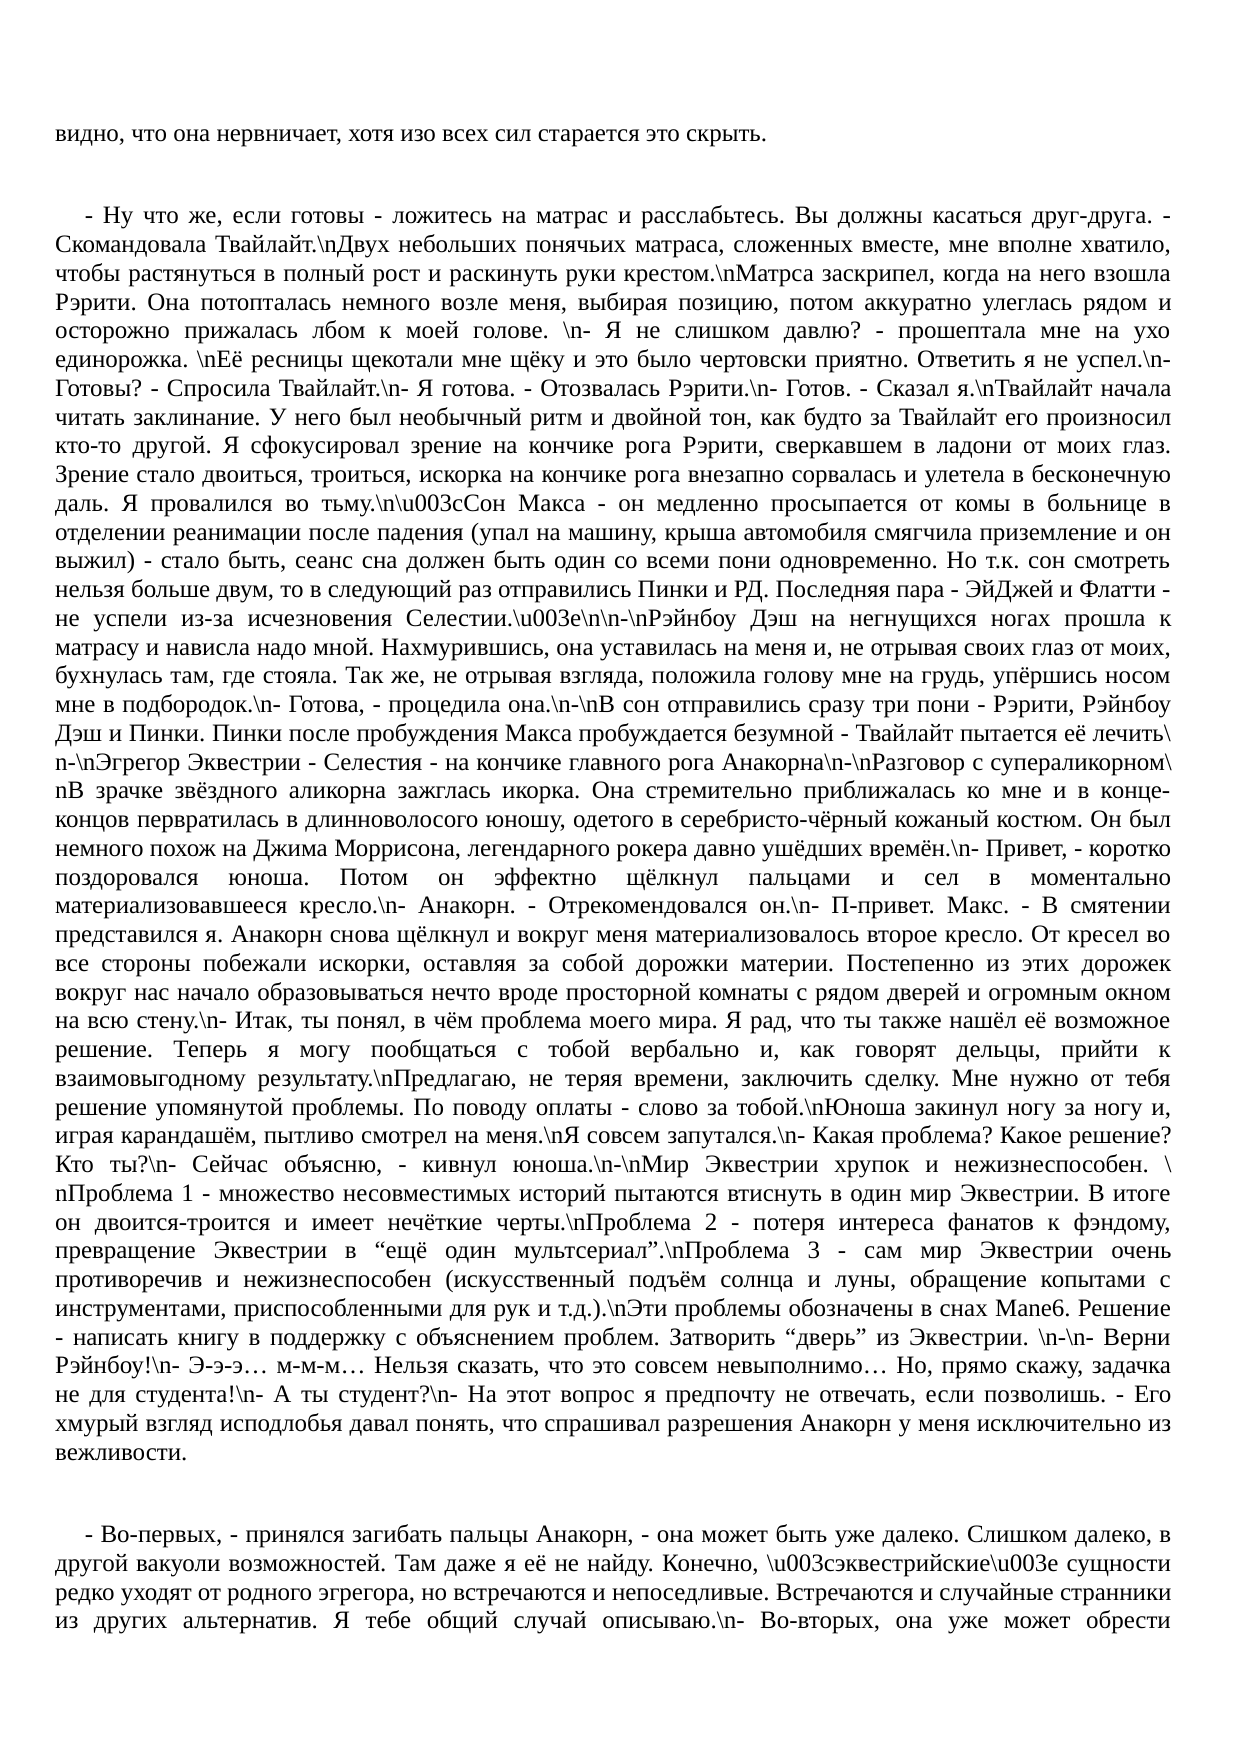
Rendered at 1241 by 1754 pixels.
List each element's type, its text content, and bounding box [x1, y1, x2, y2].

text видно, что она нервничает, хотя изо всех сил старается это скрыть. [55, 118, 1172, 147]
text - Ну что же, если готовы - ложитесь на матрас и расслабьтесь. Вы должны касаться друг-друга. - Скомандовала Твайлайт.\nДвух небольших понячьих матраса, сложенных вместе, мне вполне хватило, чтобы растянуться в полный рост и раскинуть руки крестом.\nМатрса заскрипел, когда на него взошла Рэрити. Она потопталась немного возле меня, выбирая позицию, потом аккуратно улеглась рядом и осторожно прижалась лбом к моей голове. \n- Я не слишком давлю? - прошептала мне на ухо единорожка. \nЕё ресницы щекотали мне щёку и это было чертовски приятно. Ответить я не успел.\n- Готовы? - Спросила Твайлайт.\n- Я готова. - Отозвалась Рэрити.\n- Готов. - Сказал я.\nТвайлайт начала читать заклинание. У него был необычный ритм и двойной тон, как будто за Твайлайт его произносил кто-то другой. Я сфокусировал зрение на кончике рога Рэрити, сверкавшем в ладони от моих глаз. Зрение стало двоиться, троиться, искорка на кончике рога внезапно сорвалась и улетела в бесконечную даль. Я провалился во тьму.\n\u003cСон Макса - он медленно просыпается от комы в больнице в отделении реанимации после падения (упал на машину, крыша автомобиля смягчила приземление и он выжил) - стало быть, сеанс сна должен быть один со всеми пони одновременно. Но т.к. сон смотреть нельзя больше двум, то в следующий раз отправились Пинки и РД. Последняя пара - ЭйДжей и Флатти - не успели из-за исчезновения Селестии.\u003e\n\n-\nРэйнбоу Дэш на негнущихся ногах прошла к матрасу и нависла надо мной. Нахмурившись, она уставилась на меня и, не отрывая своих глаз от моих, бухнулась там, где стояла. Так же, не отрывая взгляда, положила голову мне на грудь, упёршись носом мне в подбородок.\n- Готова, - процедила она.\n-\nВ сон отправились сразу три пони - Рэрити, Рэйнбоу Дэш и Пинки. Пинки после пробуждения Макса пробуждается безумной - Твайлайт пытается её лечить\n-\nЭгрегор Эквестрии - Селестия - на кончике главного рога Анакорна\n-\nРазговор с супераликорном\nВ зрачке звёздного аликорна зажглась икорка. Она стремительно приближалась ко мне и в конце-концов первратилась в длинноволосого юношу, одетого в серебристо-чёрный кожаный костюм. Он был немного похож на Джима Моррисона, легендарного рокера давно ушёдших времён.\n- Привет, - коротко поздоровался юноша. Потом он эффектно щёлкнул пальцами и сел в моментально материализовавшееся кресло.\n- Анакорн. - Отрекомендовался он.\n- П-привет. Макс. - В смятении представился я. Анакорн снова щёлкнул и вокруг меня материализовалось второе кресло. От кресел во все стороны побежали искорки, оставляя за собой дорожки материи. Постепенно из этих дорожек вокруг нас начало образовываться нечто вроде просторной комнаты с рядом дверей и огромным окном на всю стену.\n- Итак, ты понял, в чём проблема моего мира. Я рад, что ты также нашёл её возможное решение. Теперь я могу пообщаться с тобой вербально и, как говорят дельцы, прийти к взаимовыгодному результату.\nПредлагаю, не теряя времени, заключить сделку. Мне нужно от тебя решение упомянутой проблемы. По поводу оплаты - слово за тобой.\nЮноша закинул ногу за ногу и, играя карандашём, пытливо смотрел на меня.\nЯ совсем запутался.\n- Какая проблема? Какое решение? Кто ты?\n- Сейчас объясню, - кивнул юноша.\n-\nМир Эквестрии хрупок и нежизнеспособен. \nПроблема 1 - множество несовместимых историй пытаются втиснуть в один мир Эквестрии. В итоге он двоится-троится и имеет нечёткие черты.\nПроблема 2 - потеря интереса фанатов к фэндому, превращение Эквестрии в “ещё один мультсериал”.\nПроблема 3 - сам мир Эквестрии очень противоречив и нежизнеспособен (искусственный подъём солнца и луны, обращение копытами с инструментами, приспособленными для рук и т.д.).\nЭти проблемы обозначены в снах Mane6. Решение - написать книгу в поддержку с объяснением проблем. Затворить “дверь” из Эквестрии. \n-\n- Верни Рэйнбоу!\n- Э-э-э… м-м-м… Нельзя сказать, что это совсем невыполнимо… Но, прямо скажу, задачка не для студента!\n- А ты студент?\n- На этот вопрос я предпочту не отвечать, если позволишь. - Его хмурый взгляд исподлобья давал понять, что спрашивал разрешения Анакорн у меня исключительно из вежливости. [55, 201, 1172, 1466]
text - Во-первых, - принялся загибать пальцы Анакорн, - она может быть уже далеко. Слишком далеко, в другой вакуоли возможностей. Там даже я её не найду. Конечно, \u003cэквестрийские\u003e сущности редко уходят от родного эгрегора, но встречаются и непоседливые. Встречаются и случайные странники из других альтернатив. Я тебе общий случай описываю.\n- Во-вторых, она уже может обрести [55, 1519, 1172, 1634]
